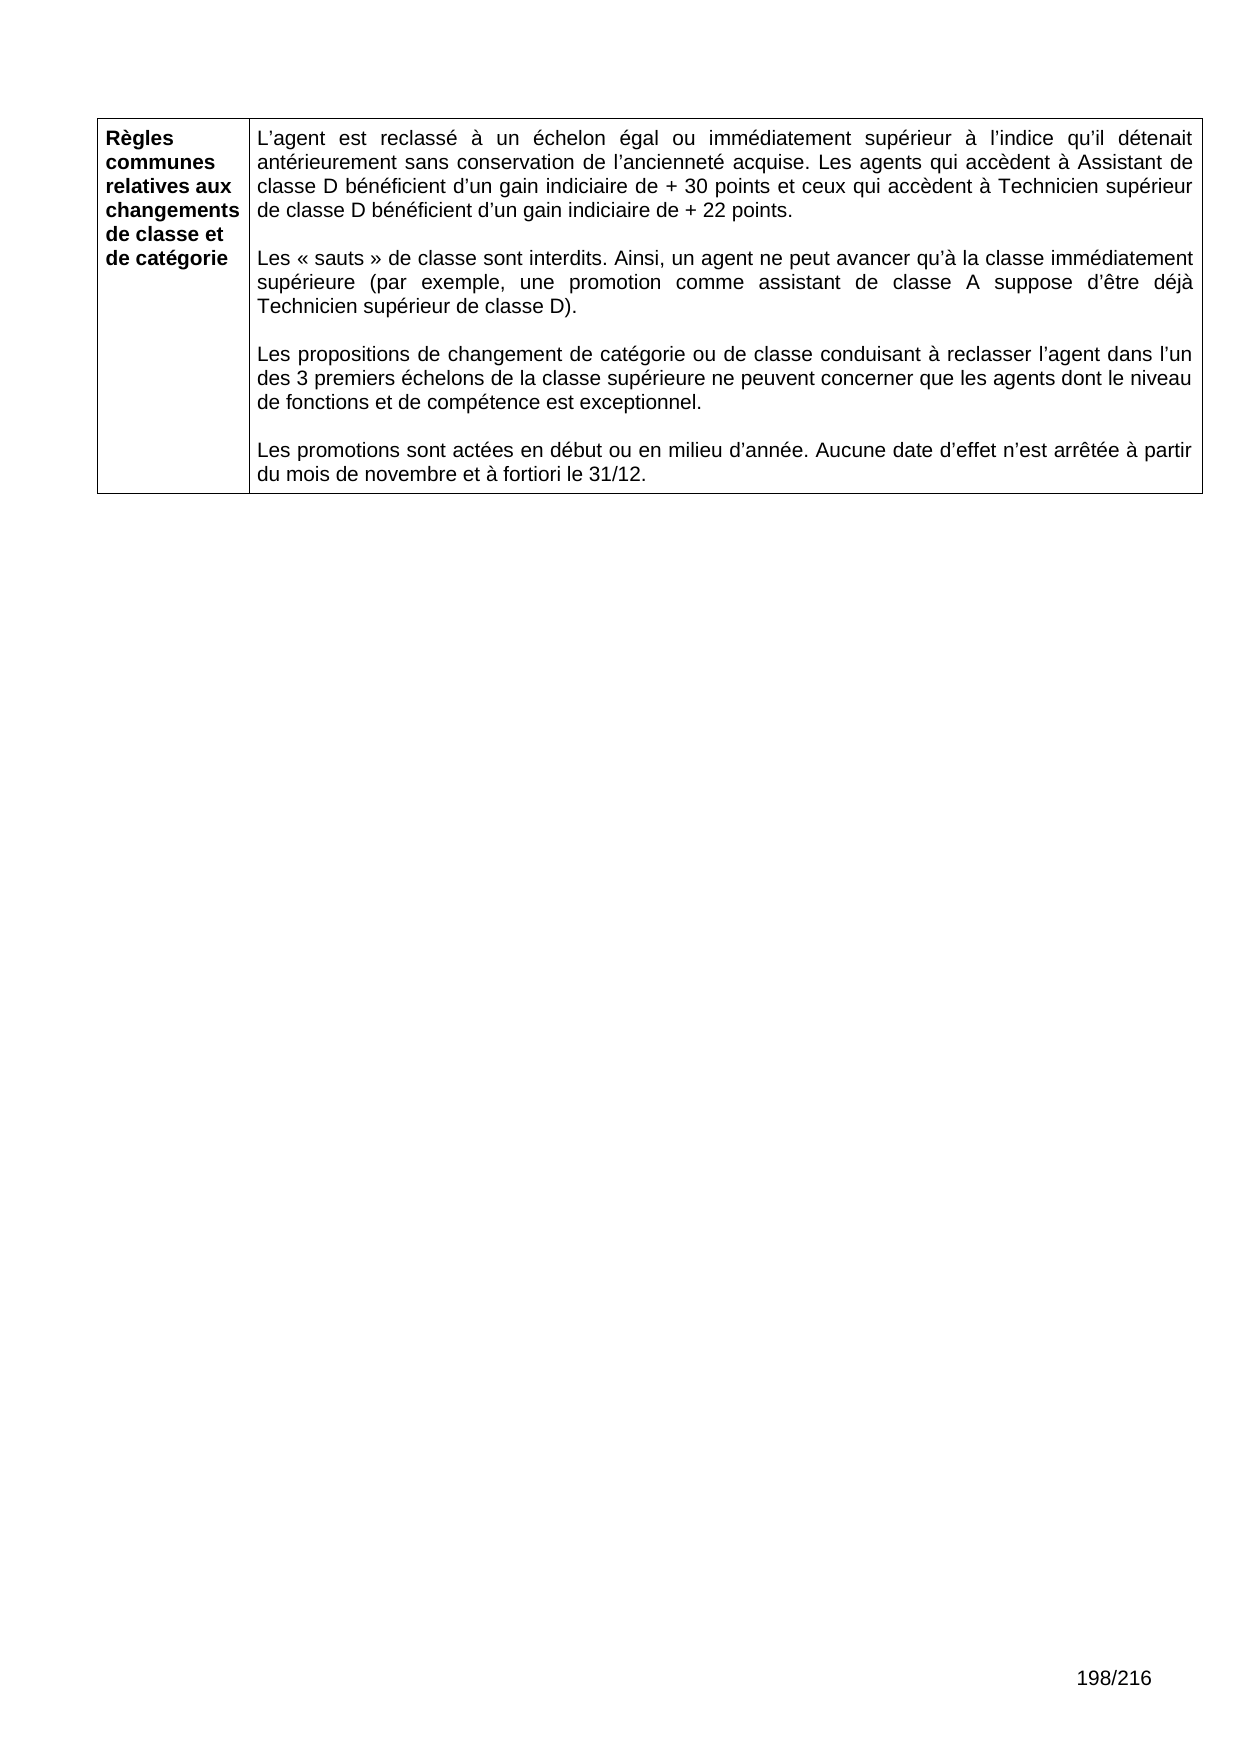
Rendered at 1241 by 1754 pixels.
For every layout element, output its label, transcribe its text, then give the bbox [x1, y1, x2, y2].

table_cell Règles communes relatives aux changements de classe et de catégorie [98, 119, 249, 493]
table_cell L’agent est reclassé à un échelon égal ou immédiatement supérieur à l’indice qu’il détenait antérieurement sans conservation de l’ancienneté acquise. Les agents qui accèdent à Assistant de classe D bénéficient d’un gain indiciaire de + 30 points et ceux qui accèdent à Technicien supérieur de classe D bénéficient d’un gain indiciaire de + 22 points. Les « sauts » de classe sont interdits. Ainsi, un agent ne peut avancer qu’à la classe immédiatement supérieure (par exemple, une promotion comme assistant de classe A suppose d’être déjà Technicien supérieur de classe D). Les propositions de changement de catégorie ou de classe conduisant à reclasser l’agent dans l’un des 3 premiers échelons de la classe supérieure ne peuvent concerner que les agents dont le niveau de fonctions et de compétence est exceptionnel. Les promotions sont actées en début ou en milieu d’année. Aucune date d’effet n’est arrêtée à partir du mois de novembre et à fortiori le 31/12. [250, 119, 1202, 493]
